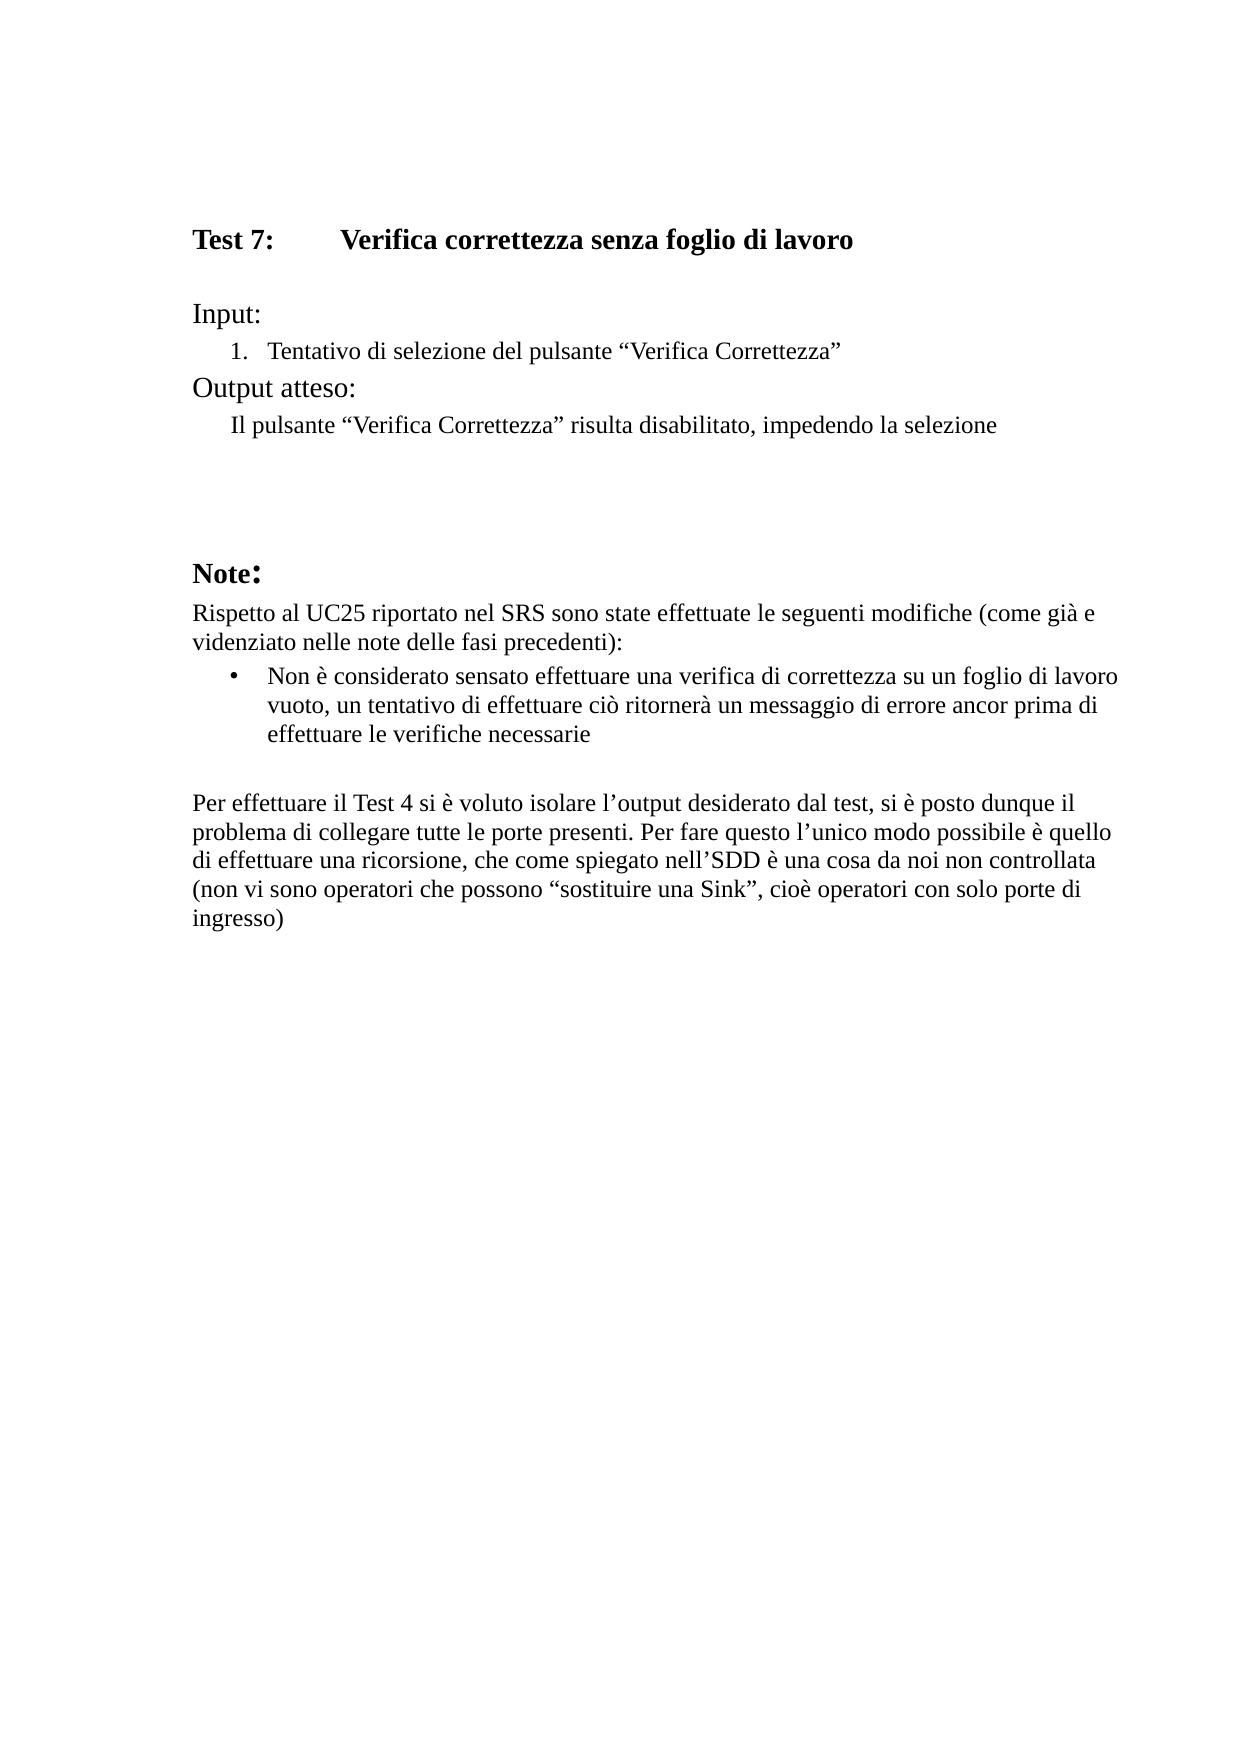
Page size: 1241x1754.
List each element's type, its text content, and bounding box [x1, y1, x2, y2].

text Input: [192, 296, 1122, 330]
text Rispetto al UC25 riportato nel SRS sono state effettuate le seguenti modifiche (come già e videnziato nelle note delle fasi precedenti): [118, 598, 1122, 655]
text Per effettuare il Test 4 si è voluto isolare l’output desiderato dal test, si è posto dunque il problema di collegare tutte le porte presenti. Per fare questo l’unico modo possibile è quello di effettuare una ricorsione, che come spiegato nell’SDD è una cosa da noi non controllata (non vi sono operatori che possono “sostituire una Sink”, cioè operatori con solo porte di ingresso) [192, 788, 1122, 932]
list Tentativo di selezione del pulsante “Verifica Correttezza” [229, 336, 1122, 364]
list Non è considerato sensato effettuare una verifica di correttezza su un foglio di lavoro vuoto, un tentativo di effettuare ciò ritornerà un messaggio di errore ancor prima di effettuare le verifiche necessarie [229, 661, 1122, 747]
text Test 7: Verifica correttezza senza foglio di lavoro [118, 222, 1122, 256]
text Output atteso: [192, 371, 1122, 404]
text Il pulsante “Verifica Correttezza” risulta disabilitato, impedendo la selezione [230, 410, 1122, 439]
text Note: [118, 549, 1122, 592]
